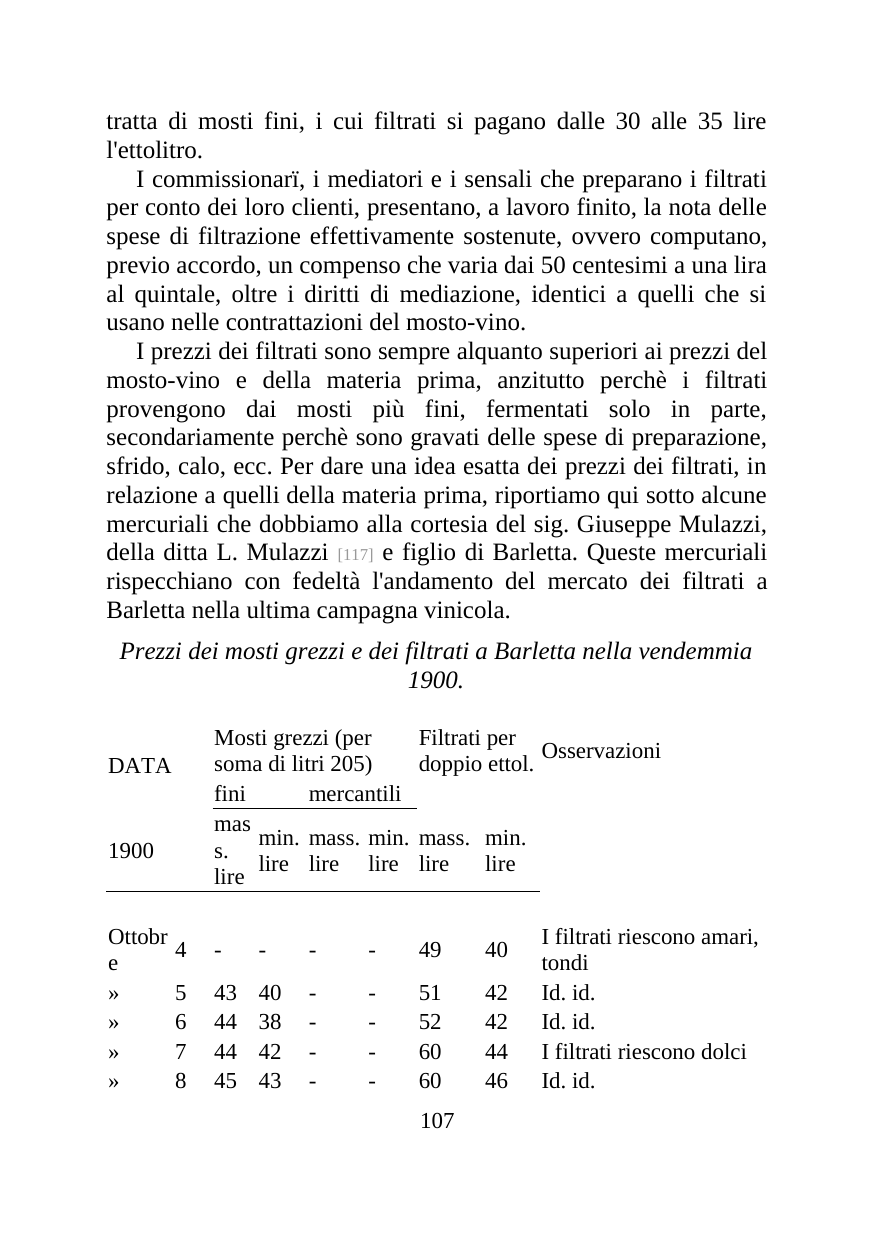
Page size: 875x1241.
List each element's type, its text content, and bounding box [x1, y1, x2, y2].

table_cell min. lire [257, 809, 307, 891]
table_cell mercantili [307, 778, 417, 808]
text tratta di mosti fini, i cui filtrati si pagano dalle 30 alle 35 lire l'ettolitro. [106, 106, 768, 164]
table_cell - [213, 922, 257, 977]
table_cell » [106, 1007, 173, 1036]
table_cell » [106, 1066, 173, 1095]
table_cell 6 [173, 1007, 212, 1036]
text I prezzi dei filtrati sono sempre alquanto superiori ai prezzi del mosto-vino e della materia prima, anzitutto perchè i filtrati provengono dai mosti più fini, fermentati solo in parte, secondariamente perchè sono gravati delle spese di preparazione, sfrido, calo, ecc. Per dare una idea esatta dei prezzi dei filtrati, in relazione a quelli della materia prima, riportiamo qui sotto alcune mercuriali che dobbiamo alla cortesia del sig. Giuseppe Mulazzi, della ditta L. Mulazzi [117] e figlio di Barletta. Queste mercuriali rispecchiano con fedeltà l'andamento del mercato dei filtrati a Barletta nella ultima campagna vinicola. [106, 336, 768, 624]
table_cell - [367, 978, 417, 1007]
table_cell [417, 892, 483, 922]
table_cell [257, 892, 307, 922]
table_cell - [257, 922, 307, 977]
table_cell 45 [213, 1066, 257, 1095]
table_cell [307, 892, 367, 922]
table_cell fini [213, 778, 307, 808]
table_cell 8 [173, 1066, 212, 1095]
table_cell - [367, 1007, 417, 1036]
table_cell - [367, 1036, 417, 1066]
table_cell Id. id. [540, 1066, 768, 1095]
text I commissionarï, i mediatori e i sensali che preparano i filtrati per conto dei loro clienti, presentano, a lavoro finito, la nota delle spese di filtrazione effettivamente sostenute, ovvero computano, previo accordo, un compenso che varia dai 50 centesimi a una lira al quintale, oltre i diritti di mediazione, identici a quelli che si usano nelle contrattazioni del mosto-vino. [106, 164, 768, 336]
table_cell Id. id. [540, 1007, 768, 1036]
table_cell - [307, 978, 367, 1007]
table_cell - [307, 1036, 367, 1066]
table_cell 46 [484, 1066, 540, 1095]
table_cell Id. id. [540, 978, 768, 1007]
table_cell » [106, 978, 173, 1007]
table_cell 42 [484, 1007, 540, 1036]
table_cell 43 [257, 1066, 307, 1095]
table_cell Ottobre [106, 922, 173, 977]
table_cell 1900 [106, 808, 212, 891]
table_cell [106, 892, 173, 922]
table_cell 43 [213, 978, 257, 1007]
table_cell [540, 808, 768, 891]
table_cell - [307, 922, 367, 977]
table_cell 42 [484, 978, 540, 1007]
table_cell [540, 891, 768, 922]
table_cell [173, 892, 212, 922]
table_cell - [307, 1007, 367, 1036]
table_cell 40 [257, 978, 307, 1007]
table_cell 40 [484, 922, 540, 977]
table_cell mass. lire [213, 809, 257, 891]
table_header Filtrati per doppio ettol. [417, 723, 540, 778]
table_cell min. lire [484, 808, 540, 891]
text Prezzi dei mosti grezzi e dei filtrati a Barletta nella vendemmia 1900. [106, 636, 768, 694]
table_cell mass. lire [417, 808, 483, 891]
table_cell 38 [257, 1007, 307, 1036]
table_cell - [367, 1066, 417, 1095]
table_cell I filtrati riescono amari, tondi [540, 922, 768, 977]
table_cell 4 [173, 922, 212, 977]
table_cell 49 [417, 922, 483, 977]
table_cell [417, 778, 483, 808]
table_cell [484, 778, 540, 808]
table_cell [540, 778, 768, 808]
table_cell 7 [173, 1036, 212, 1066]
table_cell 5 [173, 978, 212, 1007]
table_cell min. lire [367, 809, 417, 891]
table_cell 51 [417, 978, 483, 1007]
table_cell 42 [257, 1036, 307, 1066]
table_cell [484, 892, 540, 922]
table_cell 44 [213, 1036, 257, 1066]
table_cell 44 [484, 1036, 540, 1066]
table_cell » [106, 1036, 173, 1066]
table_cell I filtrati riescono dolci [540, 1036, 768, 1066]
table_header Mosti grezzi (per soma di litri 205) [213, 723, 417, 778]
table_cell [367, 892, 417, 922]
table_cell - [307, 1066, 367, 1095]
table_cell - [367, 922, 417, 977]
table_cell 60 [417, 1036, 483, 1066]
table_cell [213, 892, 257, 922]
table_cell 44 [213, 1007, 257, 1036]
table_cell 60 [417, 1066, 483, 1095]
table_header DATA [106, 723, 212, 808]
table_cell 52 [417, 1007, 483, 1036]
table_header Osservazioni [540, 723, 768, 778]
table_cell mass. lire [307, 809, 367, 891]
